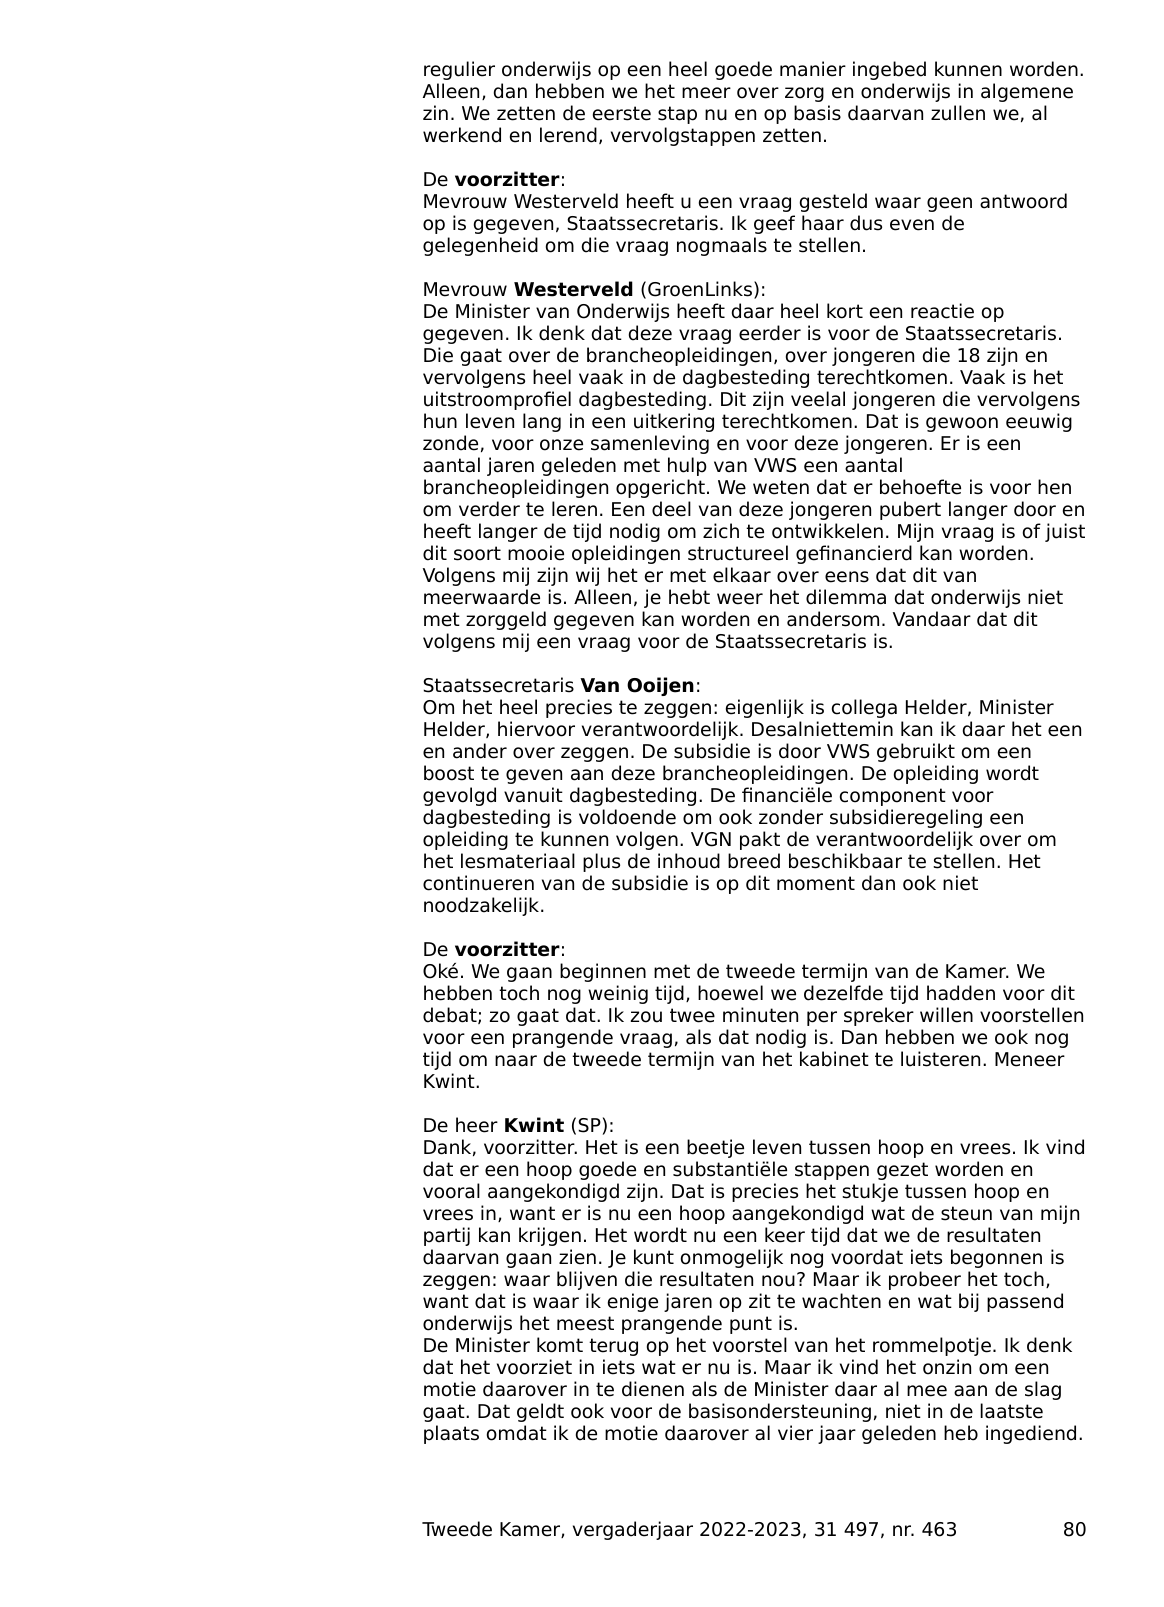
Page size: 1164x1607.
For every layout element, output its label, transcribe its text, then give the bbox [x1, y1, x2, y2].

text De voorzitter: [422, 169, 1087, 191]
text De Minister van Onderwijs heeft daar heel kort een reactie op gegeven. Ik denk dat deze vraag eerder is voor de Staatssecretaris. Die gaat over de brancheopleidingen, over jongeren die 18 zijn en vervolgens heel vaak in de dagbesteding terechtkomen. Vaak is het uitstroomprofiel dagbesteding. Dit zijn veelal jongeren die vervolgens hun leven lang in een uitkering terechtkomen. Dat is gewoon eeuwig zonde, voor onze samenleving en voor deze jongeren. Er is een aantal jaren geleden met hulp van VWS een aantal brancheopleidingen opgericht. We weten dat er behoefte is voor hen om verder te leren. Een deel van deze jongeren pubert langer door en heeft langer de tijd nodig om zich te ontwikkelen. Mijn vraag is of juist dit soort mooie opleidingen structureel gefinancierd kan worden. Volgens mij zijn wij het er met elkaar over eens dat dit van meerwaarde is. Alleen, je hebt weer het dilemma dat onderwijs niet met zorggeld gegeven kan worden en andersom. Vandaar dat dit volgens mij een vraag voor de Staatssecretaris is. [422, 301, 1087, 653]
text De voorzitter: [422, 939, 1087, 961]
text Dank, voorzitter. Het is een beetje leven tussen hoop en vrees. Ik vind dat er een hoop goede en substantiële stappen gezet worden en vooral aangekondigd zijn. Dat is precies het stukje tussen hoop en vrees in, want er is nu een hoop aangekondigd wat de steun van mijn partij kan krijgen. Het wordt nu een keer tijd dat we de resultaten daarvan gaan zien. Je kunt onmogelijk nog voordat iets begonnen is zeggen: waar blijven die resultaten nou? Maar ik probeer het toch, want dat is waar ik enige jaren op zit te wachten en wat bij passend onderwijs het meest prangende punt is. [422, 1137, 1087, 1335]
text De heer Kwint (SP): [422, 1115, 1087, 1137]
text Om het heel precies te zeggen: eigenlijk is collega Helder, Minister Helder, hiervoor verantwoordelijk. Desalniettemin kan ik daar het een en ander over zeggen. De subsidie is door VWS gebruikt om een boost te geven aan deze brancheopleidingen. De opleiding wordt gevolgd vanuit dagbesteding. De financiële component voor dagbesteding is voldoende om ook zonder subsidieregeling een opleiding te kunnen volgen. VGN pakt de verantwoordelijk over om het lesmateriaal plus de inhoud breed beschikbaar te stellen. Het continueren van de subsidie is op dit moment dan ook niet noodzakelijk. [422, 697, 1087, 917]
text Staatssecretaris Van Ooijen: [422, 675, 1087, 697]
text Oké. We gaan beginnen met de tweede termijn van de Kamer. We hebben toch nog weinig tijd, hoewel we dezelfde tijd hadden voor dit debat; zo gaat dat. Ik zou twee minuten per spreker willen voorstellen voor een prangende vraag, als dat nodig is. Dan hebben we ook nog tijd om naar de tweede termijn van het kabinet te luisteren. Meneer Kwint. [422, 961, 1087, 1093]
text regulier onderwijs op een heel goede manier ingebed kunnen worden. Alleen, dan hebben we het meer over zorg en onderwijs in algemene zin. We zetten de eerste stap nu en op basis daarvan zullen we, al werkend en lerend, vervolgstappen zetten. [422, 59, 1087, 147]
text De Minister komt terug op het voorstel van het rommelpotje. Ik denk dat het voorziet in iets wat er nu is. Maar ik vind het onzin om een motie daarover in te dienen als de Minister daar al mee aan de slag gaat. Dat geldt ook voor de basisondersteuning, niet in de laatste plaats omdat ik de motie daarover al vier jaar geleden heb ingediend. [422, 1335, 1087, 1445]
text Mevrouw Westerveld heeft u een vraag gesteld waar geen antwoord op is gegeven, Staatssecretaris. Ik geef haar dus even de gelegenheid om die vraag nogmaals te stellen. [422, 191, 1087, 257]
text Mevrouw Westerveld (GroenLinks): [422, 279, 1087, 301]
